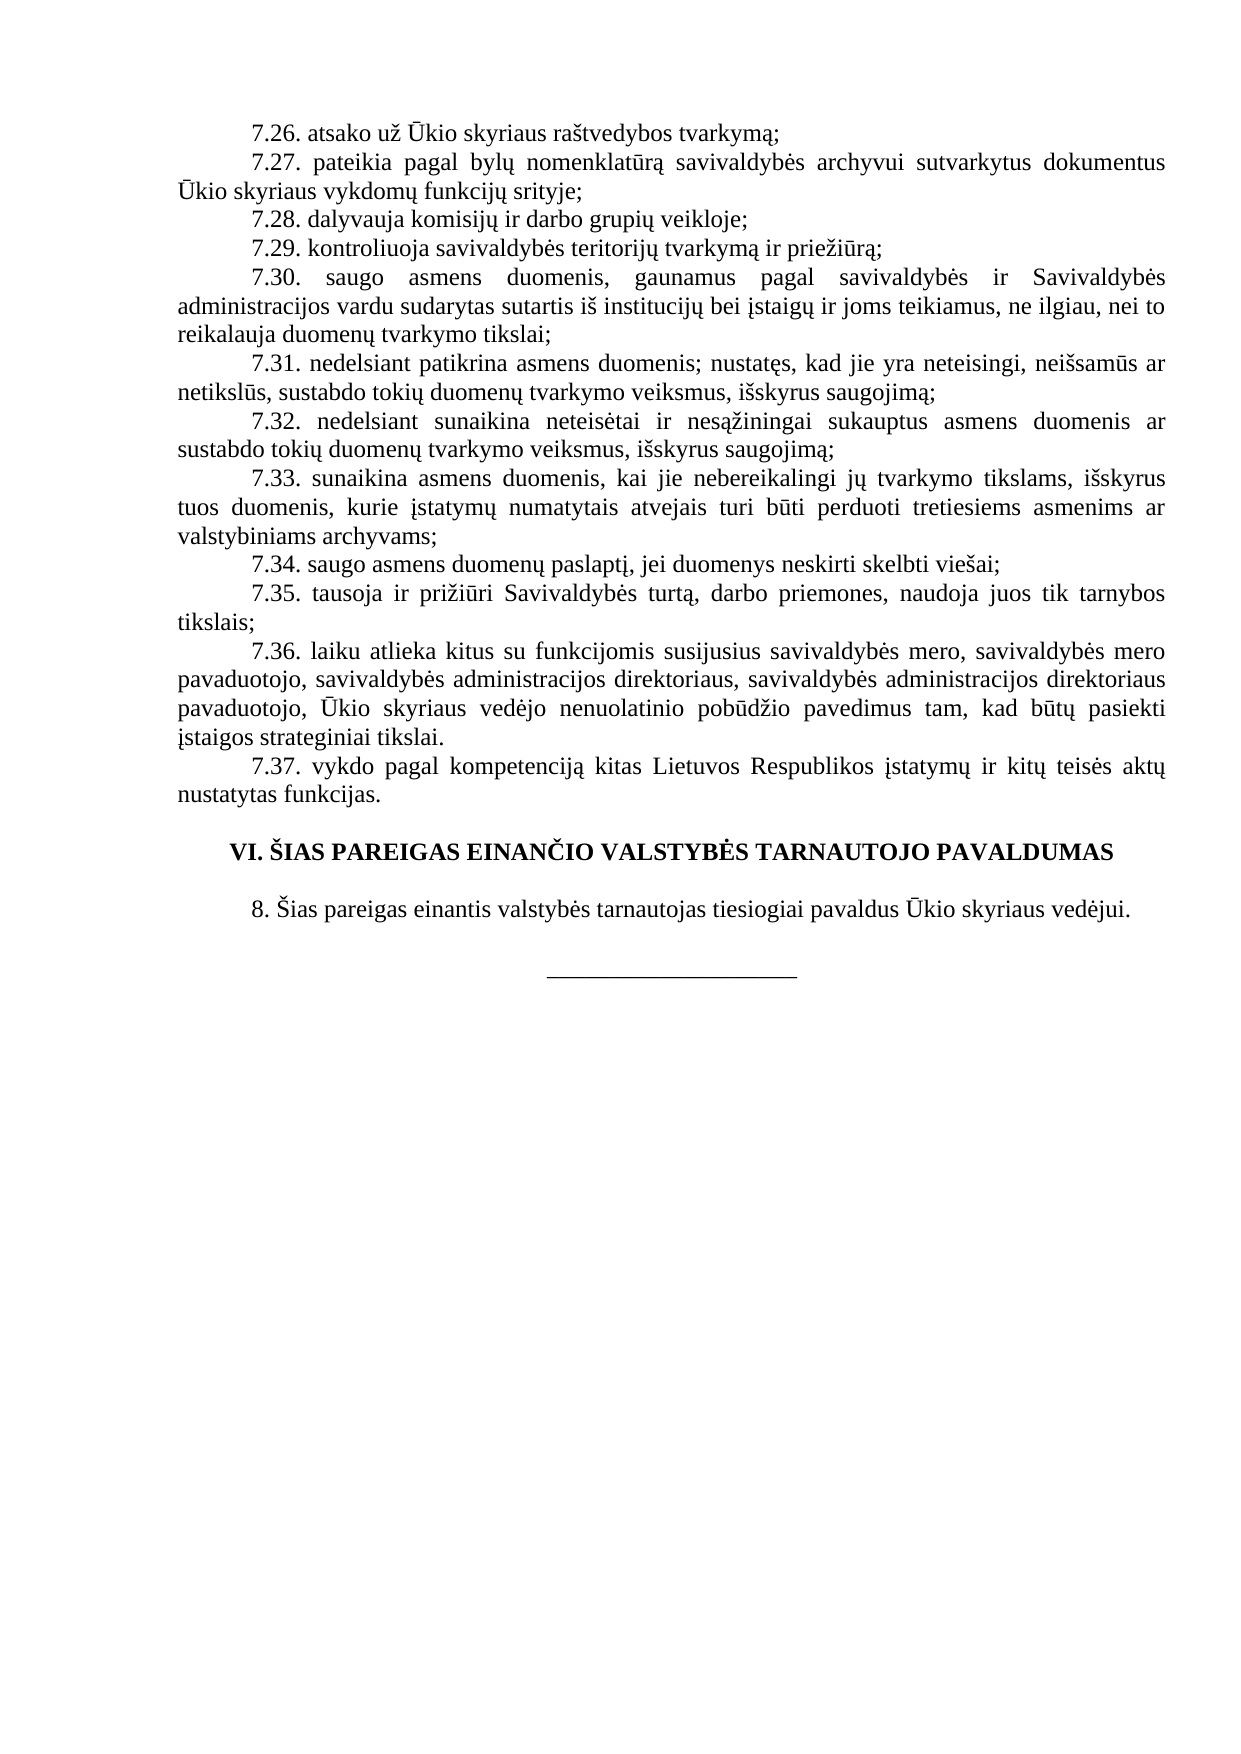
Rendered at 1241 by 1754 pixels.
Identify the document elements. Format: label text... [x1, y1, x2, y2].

text 7.28. dalyvauja komisijų ir darbo grupių veikloje; [177, 204, 1167, 233]
text 7.30. saugo asmens duomenis, gaunamus pagal savivaldybės ir Savivaldybės administracijos vardu sudarytas sutartis iš institucijų bei įstaigų ir joms teikiamus, ne ilgiau, nei to reikalauja duomenų tvarkymo tikslai; [177, 262, 1167, 348]
text 7.33. sunaikina asmens duomenis, kai jie nebereikalingi jų tvarkymo tikslams, išskyrus tuos duomenis, kurie įstatymų numatytais atvejais turi būti perduoti tretiesiems asmenims ar valstybiniams archyvams; [177, 463, 1167, 549]
text 7.35. tausoja ir prižiūri Savivaldybės turtą, darbo priemones, naudoja juos tik tarnybos tikslais; [177, 578, 1167, 636]
text 7.29. kontroliuoja savivaldybės teritorijų tvarkymą ir priežiūrą; [177, 233, 1167, 262]
text 7.34. saugo asmens duomenų paslaptį, jei duomenys neskirti skelbti viešai; [177, 549, 1167, 578]
text 7.26. atsako už Ūkio skyriaus raštvedybos tvarkymą; [177, 118, 1167, 147]
text ____________________ [177, 952, 1167, 981]
text 7.27. pateikia pagal bylų nomenklatūrą savivaldybės archyvui sutvarkytus dokumentus Ūkio skyriaus vykdomų funkcijų srityje; [177, 147, 1167, 204]
text 7.32. nedelsiant sunaikina neteisėtai ir nesąžiningai sukauptus asmens duomenis ar sustabdo tokių duomenų tvarkymo veiksmus, išskyrus saugojimą; [177, 406, 1167, 463]
text 7.31. nedelsiant patikrina asmens duomenis; nustatęs, kad jie yra neteisingi, neišsamūs ar netikslūs, sustabdo tokių duomenų tvarkymo veiksmus, išskyrus saugojimą; [177, 348, 1167, 406]
text 7.37. vykdo pagal kompetenciją kitas Lietuvos Respublikos įstatymų ir kitų teisės aktų nustatytas funkcijas. [177, 751, 1167, 808]
text 7.36. laiku atlieka kitus su funkcijomis susijusius savivaldybės mero, savivaldybės mero pavaduotojo, savivaldybės administracijos direktoriaus, savivaldybės administracijos direktoriaus pavaduotojo, Ūkio skyriaus vedėjo nenuolatinio pobūdžio pavedimus tam, kad būtų pasiekti įstaigos strateginiai tikslai. [177, 636, 1167, 751]
text VI. ŠIAS PAREIGAS EINANČIO VALSTYBĖS TARNAUTOJO PAVALDUMAS [177, 837, 1167, 866]
text 8. Šias pareigas einantis valstybės tarnautojas tiesiogiai pavaldus Ūkio skyriaus vedėjui. [177, 894, 1167, 923]
